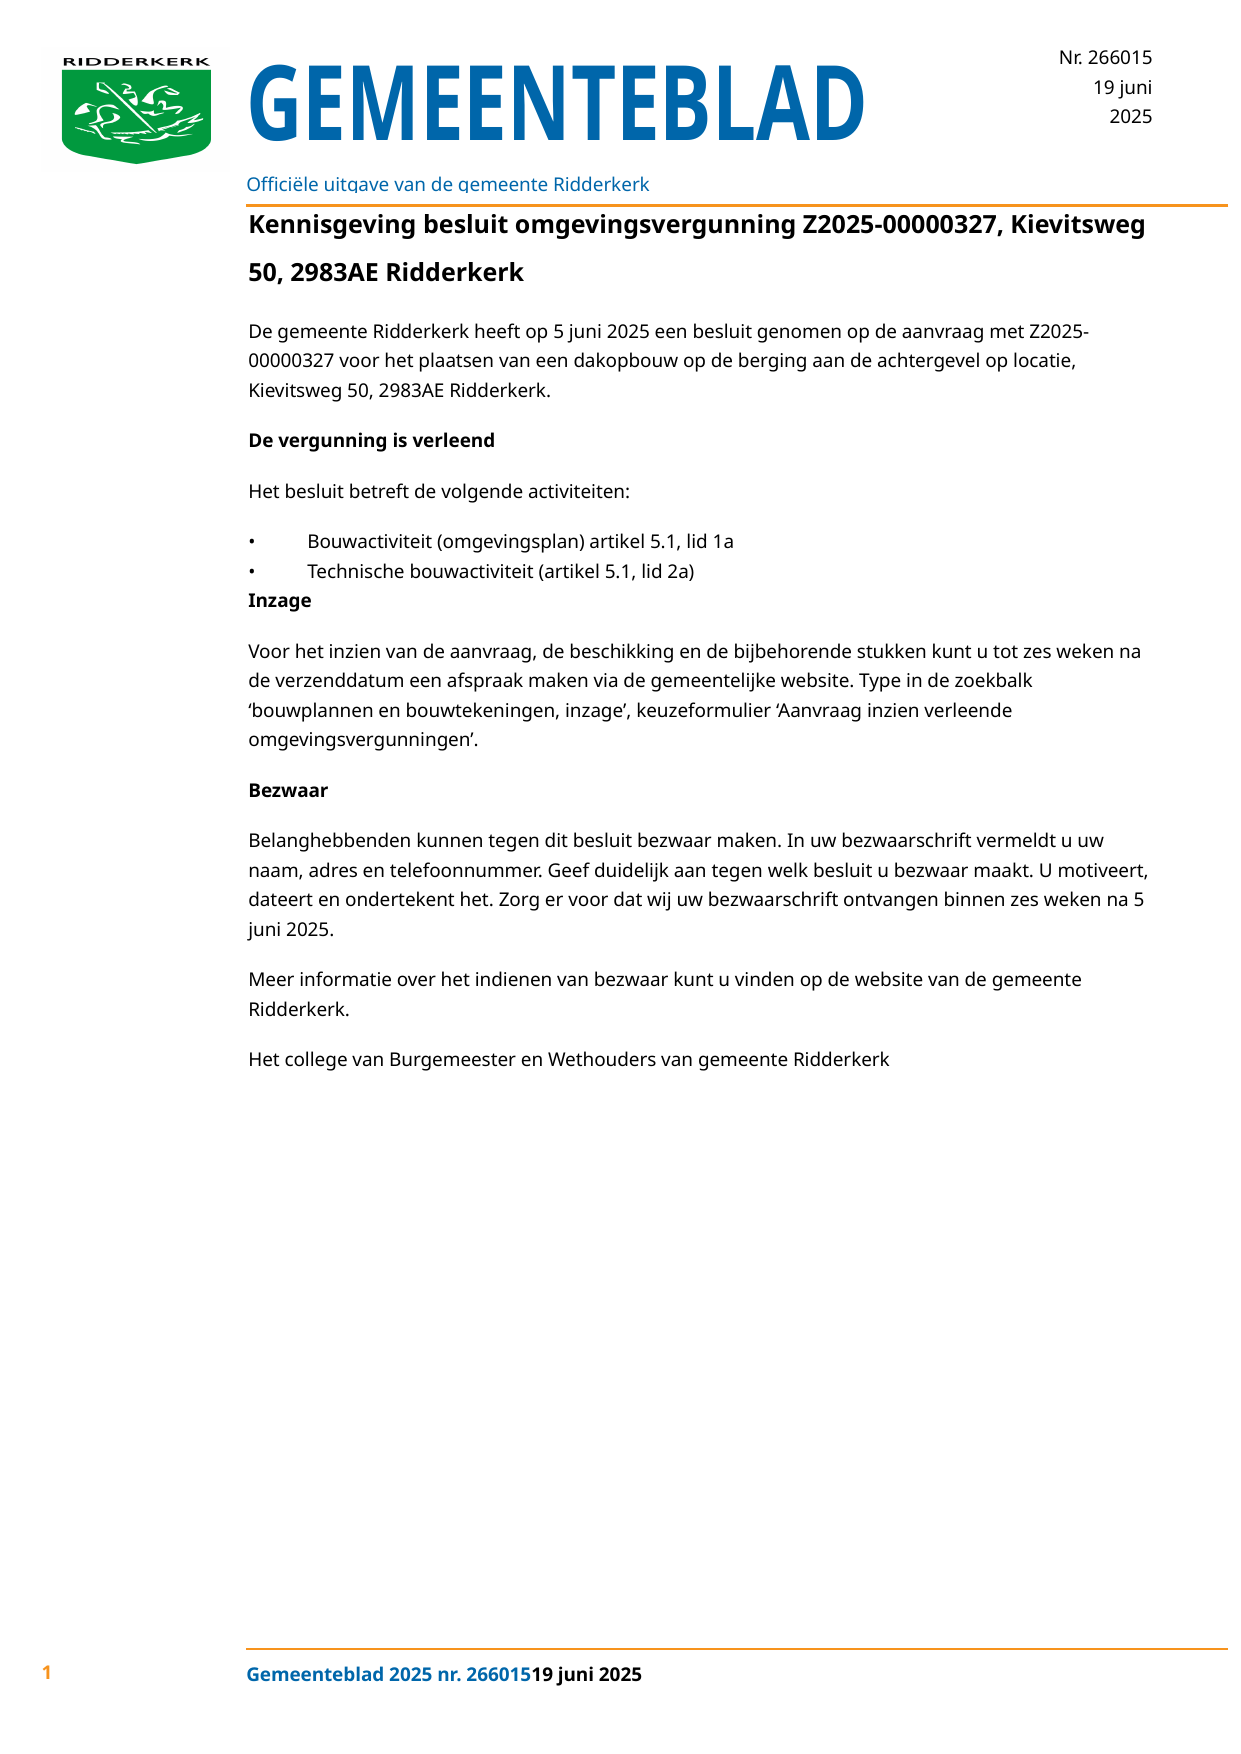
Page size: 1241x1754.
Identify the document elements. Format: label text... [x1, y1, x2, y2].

text De gemeente Ridderkerk heeft op 5 juni 2025 een besluit genomen op de aanvraag met Z2025-00000327 voor het plaatsen van een dakopbouw op de berging aan de achtergevel op locatie, Kievitsweg 50, 2983AE Ridderkerk. [248, 318, 1152, 403]
text Bezwaar [248, 777, 1152, 803]
picture [41, 47, 231, 172]
text Meer informatie over het indienen van bezwaar kunt u vinden op de website van de gemeente Ridderkerk. [248, 967, 1152, 1022]
text Belanghebbenden kunnen tegen dit besluit bezwaar maken. In uw bezwaarschrift vermeldt u uw naam, adres en telefoonnummer. Geef duidelijk aan tegen welk besluit u bezwaar maakt. U motiveert, dateert en ondertekent het. Zorg er voor dat wij uw bezwaarschrift ontvangen binnen zes weken na 5 juni 2025. [248, 827, 1152, 942]
text Kennisgeving besluit omgevingsvergunning Z2025-00000327, Kievitsweg 50, 2983AE Ridderkerk [248, 207, 1152, 288]
text Het besluit betreft de volgende activiteiten: [248, 478, 1152, 504]
text Voor het inzien van de aanvraag, de beschikking en de bijbehorende stukken kunt u tot zes weken na de verzenddatum een afspraak maken via de gemeentelijke website. Type in de zoekbalk ‘bouwplannen en bouwtekeningen, inzage’, keuzeformulier ‘Aanvraag inzien verleende omgevingsvergunningen’. [248, 638, 1152, 752]
text Inzage [248, 587, 1152, 613]
list Technische bouwactiviteit (artikel 5.1, lid 2a) [248, 558, 1152, 584]
list Bouwactiviteit (omgevingsplan) artikel 5.1, lid 1a [248, 528, 1152, 554]
text Het college van Burgemeester en Wethouders van gemeente Ridderkerk [248, 1047, 1152, 1072]
text De vergunning is verleend [248, 427, 1152, 453]
